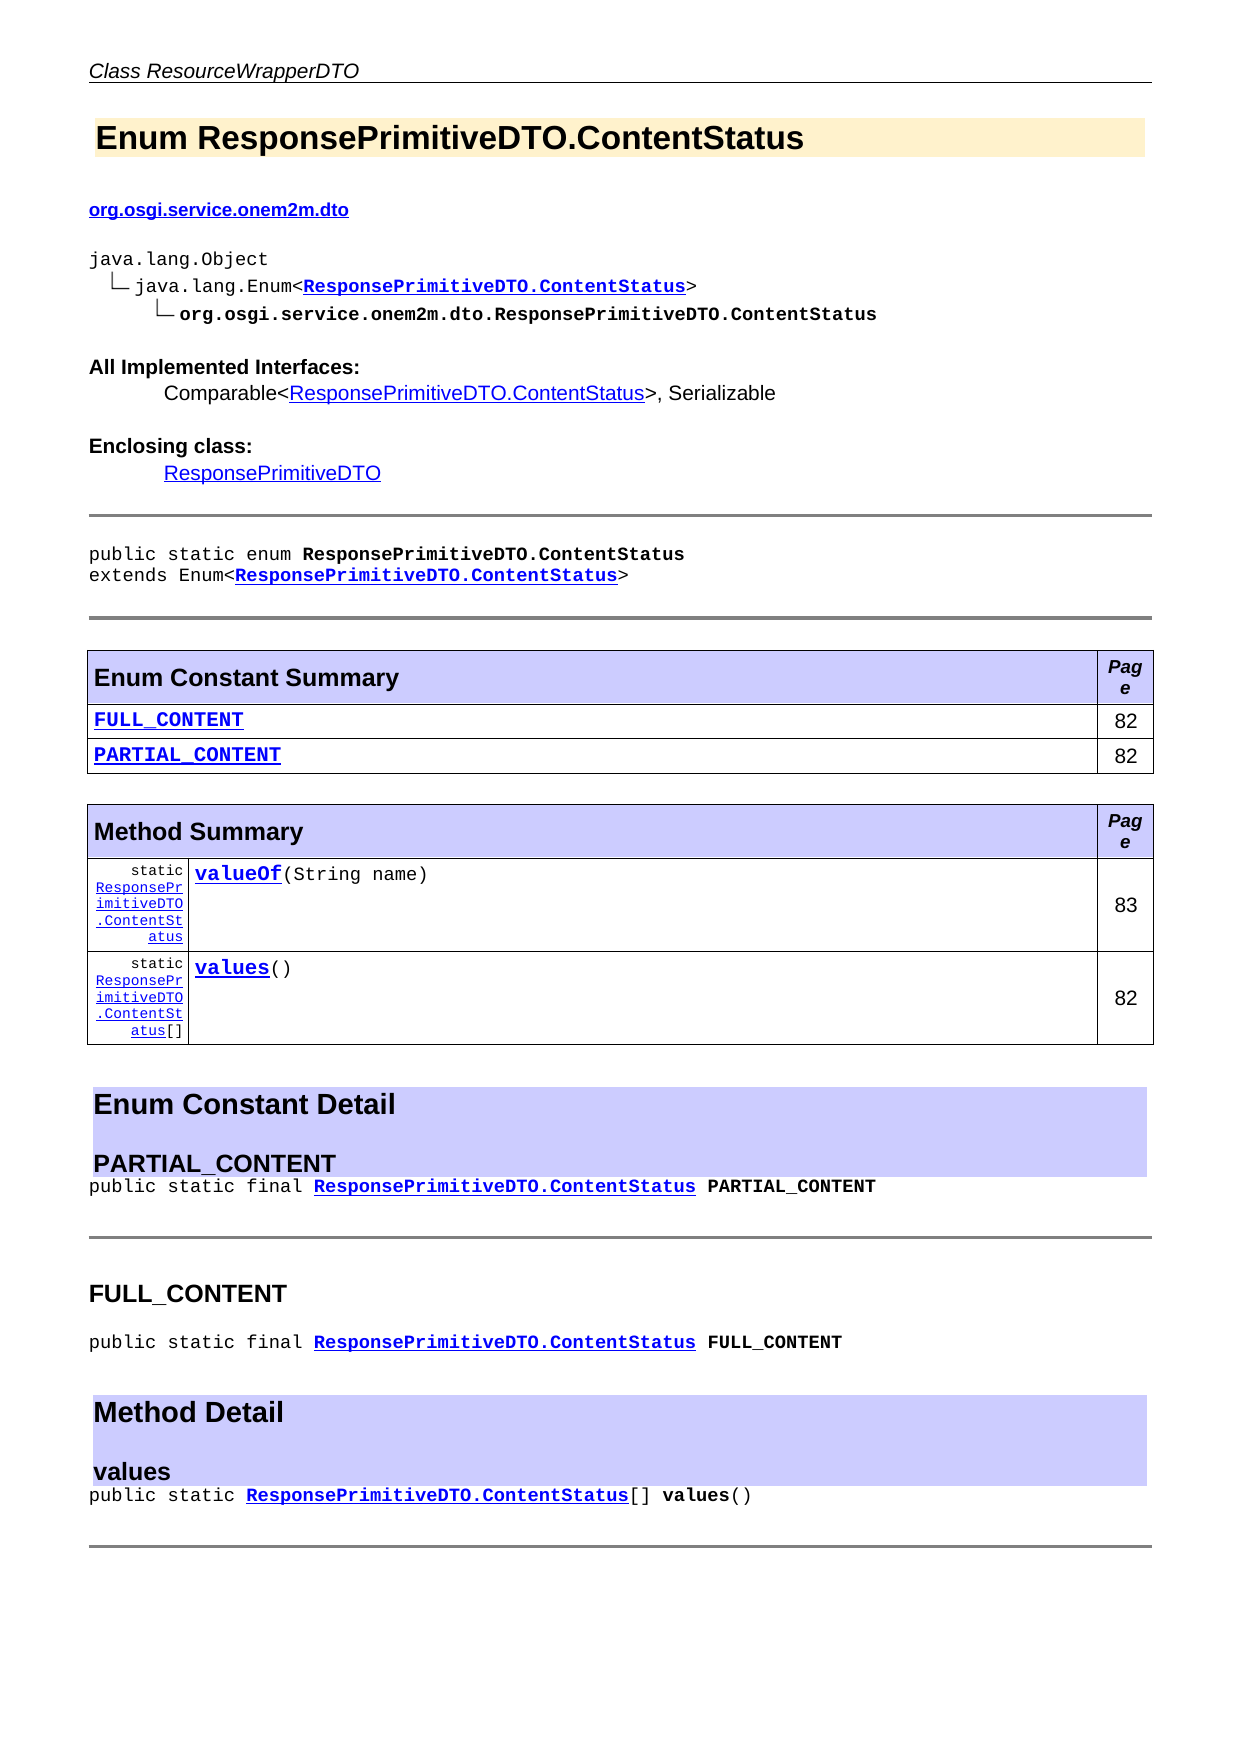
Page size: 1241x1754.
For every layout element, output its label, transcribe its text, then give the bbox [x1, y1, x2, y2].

picture [156, 298, 180, 320]
table_cell 82 [1098, 739, 1153, 773]
subtitle PARTIAL_CONTENT [93, 1148, 1147, 1177]
table_cell FULL_CONTENT [88, 705, 1097, 738]
table_header Method Summary [88, 805, 1097, 857]
text extends Enum<ResponsePrimitiveDTO.ContentStatus> [88, 566, 1152, 587]
text org.osgi.service.onem2m.dto [88, 198, 1152, 220]
text java.lang.Enum<ResponsePrimitiveDTO.ContentStatus> [88, 271, 1152, 298]
subtitle Enclosing class: [88, 434, 1152, 458]
text public static ResponsePrimitiveDTO.ContentStatus[] values() [88, 1486, 1152, 1507]
subtitle All Implemented Interfaces: [88, 355, 1152, 379]
subtitle FULL_CONTENT [88, 1276, 1152, 1308]
table_cell 82 [1098, 952, 1153, 1044]
picture [111, 270, 135, 293]
text public static final ResponsePrimitiveDTO.ContentStatus FULL_CONTENT [88, 1332, 1152, 1354]
table_cell 83 [1098, 859, 1153, 951]
table_cell 82 [1098, 705, 1153, 738]
subtitle Enum Constant Detail [93, 1087, 1147, 1120]
table_cell valueOf(String name) [189, 859, 1097, 951]
text org.osgi.service.onem2m.dto.ResponsePrimitiveDTO.ContentStatus [88, 298, 1152, 326]
subtitle values [93, 1457, 1147, 1486]
table_cell values() [189, 952, 1097, 1044]
table_header Enum Constant Summary [88, 651, 1097, 703]
text java.lang.Object [88, 249, 1152, 271]
table_cell static ResponsePrimitiveDTO.ContentStatus[] [88, 952, 188, 1044]
text Comparable<ResponsePrimitiveDTO.ContentStatus>, Serializable [163, 381, 1152, 405]
table_cell PARTIAL_CONTENT [88, 739, 1097, 773]
table_cell static ResponsePrimitiveDTO.ContentStatus [88, 859, 188, 951]
subtitle Enum ResponsePrimitiveDTO.ContentStatus [95, 118, 1145, 157]
text public static final ResponsePrimitiveDTO.ContentStatus PARTIAL_CONTENT [88, 1177, 1152, 1198]
subtitle Method Detail [93, 1395, 1147, 1428]
text public static enum ResponsePrimitiveDTO.ContentStatus [88, 545, 1152, 566]
text ResponsePrimitiveDTO [163, 460, 1152, 484]
table_header Page [1098, 651, 1153, 703]
table_header Page [1098, 805, 1153, 857]
